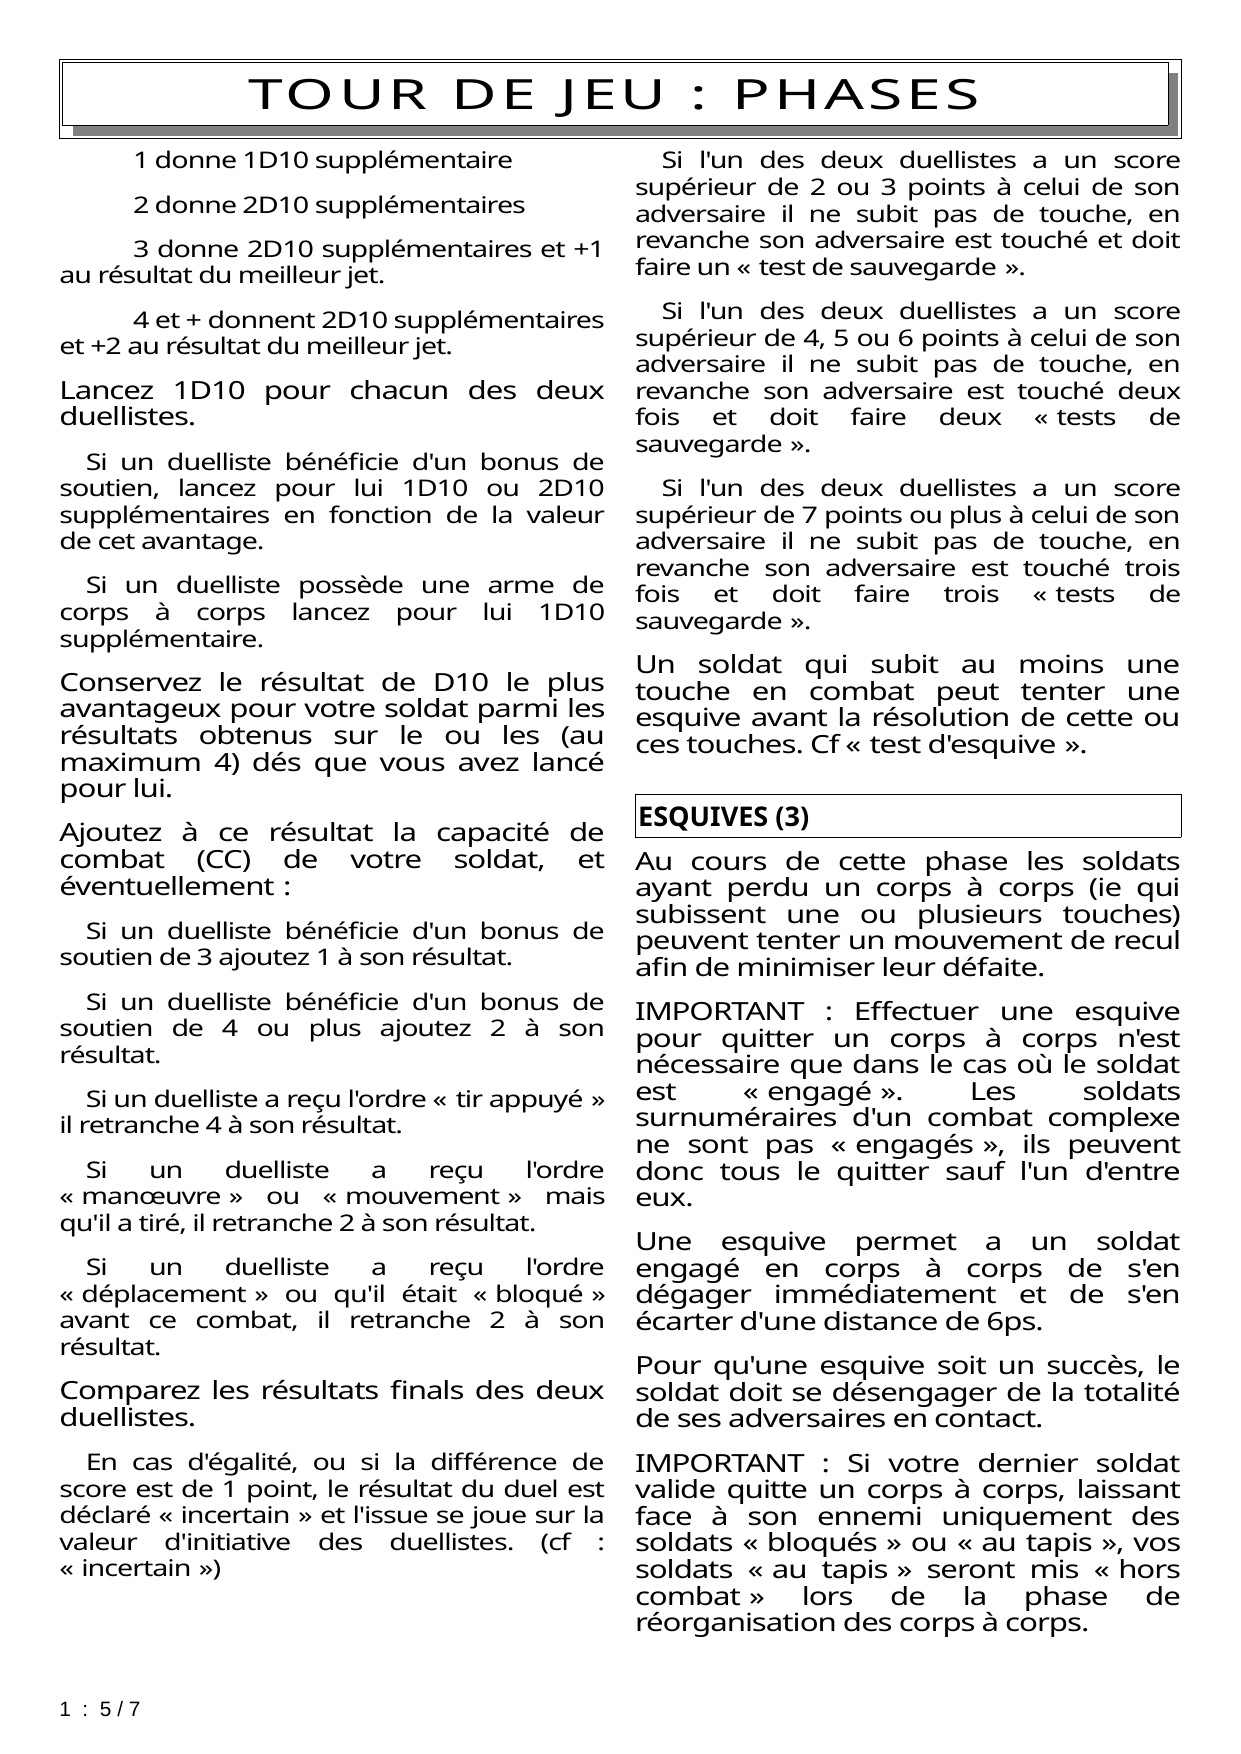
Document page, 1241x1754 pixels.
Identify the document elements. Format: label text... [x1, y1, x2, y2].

text 4 et + donnent 2D10 supplémentaires et +2 au résultat du meilleur jet. [59, 307, 605, 360]
text Un soldat qui subit au moins une touche en combat peut tenter une esquive avant la résolution de cette ou ces touches. Cf « test d'esquive ». [635, 652, 1181, 758]
text Si l'un des deux duellistes a un score supérieur de 4, 5 ou 6 points à celui de son adversaire il ne subit pas de touche, en revanche son adversaire est touché deux fois et doit faire deux « tests de sauvegarde ». [635, 298, 1181, 457]
text Si l'un des deux duellistes a un score supérieur de 2 ou 3 points à celui de son adversaire il ne subit pas de touche, en revanche son adversaire est touché et doit faire un « test de sauvegarde ». [635, 148, 1181, 280]
text Si un duelliste a reçu l'ordre « déplacement » ou qu'il était « bloqué » avant ce combat, il retranche 2 à son résultat. [59, 1254, 605, 1361]
text Conservez le résultat de D10 le plus avantageux pour votre soldat parmi les résultats obtenus sur le ou les (au maximum 4) dés que vous avez lancé pour lui. [59, 670, 605, 803]
text IMPORTANT : Effectuer une esquive pour quitter un corps à corps n'est nécessaire que dans le cas où le soldat est « engagé ». Les soldats surnuméraires d'un combat complexe ne sont pas « engagés », ils peuvent donc tous le quitter sauf l'un d'entre eux. [635, 999, 1181, 1212]
text Si un duelliste a reçu l'ordre « manœuvre » ou « mouvement » mais qu'il a tiré, il retranche 2 à son résultat. [59, 1157, 605, 1237]
text En cas d'égalité, ou si la différence de score est de 1 point, le résultat du duel est déclaré « incertain » et l'issue se joue sur la valeur d'initiative des duellistes. (cf : « incertain ») [59, 1449, 605, 1582]
text IMPORTANT : Si votre dernier soldat valide quitte un corps à corps, laissant face à son ennemi uniquement des soldats « bloqués » ou « au tapis », vos soldats « au tapis » seront mis « hors combat » lors de la phase de réorganisation des corps à corps. [635, 1451, 1181, 1637]
text 3 donne 2D10 supplémentaires et +1 au résultat du meilleur jet. [59, 236, 605, 289]
text Ajoutez à ce résultat la capacité de combat (CC) de votre soldat, et éventuellement : [59, 821, 605, 900]
text Si un duelliste a reçu l'ordre « tir appuyé » il retranche 4 à son résultat. [59, 1086, 605, 1139]
text Si un duelliste possède une arme de corps à corps lancez pour lui 1D10 supplémentaire. [59, 573, 605, 652]
text Lancez 1D10 pour chacun des deux duellistes. [59, 378, 605, 431]
text Au cours de cette phase les soldats ayant perdu un corps à corps (ie qui subissent une ou plusieurs touches) peuvent tenter un mouvement de recul afin de minimiser leur défaite. [635, 849, 1181, 982]
text Pour qu'une esquive soit un succès, le soldat doit se désengager de la totalité de ses adversaires en contact. [635, 1353, 1181, 1433]
text Si un duelliste bénéficie d'un bonus de soutien, lancez pour lui 1D10 ou 2D10 supplémentaires en fonction de la valeur de cet avantage. [59, 449, 605, 555]
text Si un duelliste bénéficie d'un bonus de soutien de 3 ajoutez 1 à son résultat. [59, 918, 605, 971]
title esquives (3) [636, 795, 1181, 837]
text 1 donne 1D10 supplémentaire [59, 148, 605, 174]
text Si l'un des deux duellistes a un score supérieur de 7 points ou plus à celui de son adversaire il ne subit pas de touche, en revanche son adversaire est touché trois fois et doit faire trois « tests de sauvegarde ». [635, 475, 1181, 634]
text Si un duelliste bénéficie d'un bonus de soutien de 4 ou plus ajoutez 2 à son résultat. [59, 989, 605, 1068]
text Une esquive permet a un soldat engagé en corps à corps de s'en dégager immédiatement et de s'en écarter d'une distance de 6ps. [635, 1229, 1181, 1336]
text 2 donne 2D10 supplémentaires [59, 192, 605, 218]
text Comparez les résultats finals des deux duellistes. [59, 1378, 605, 1431]
